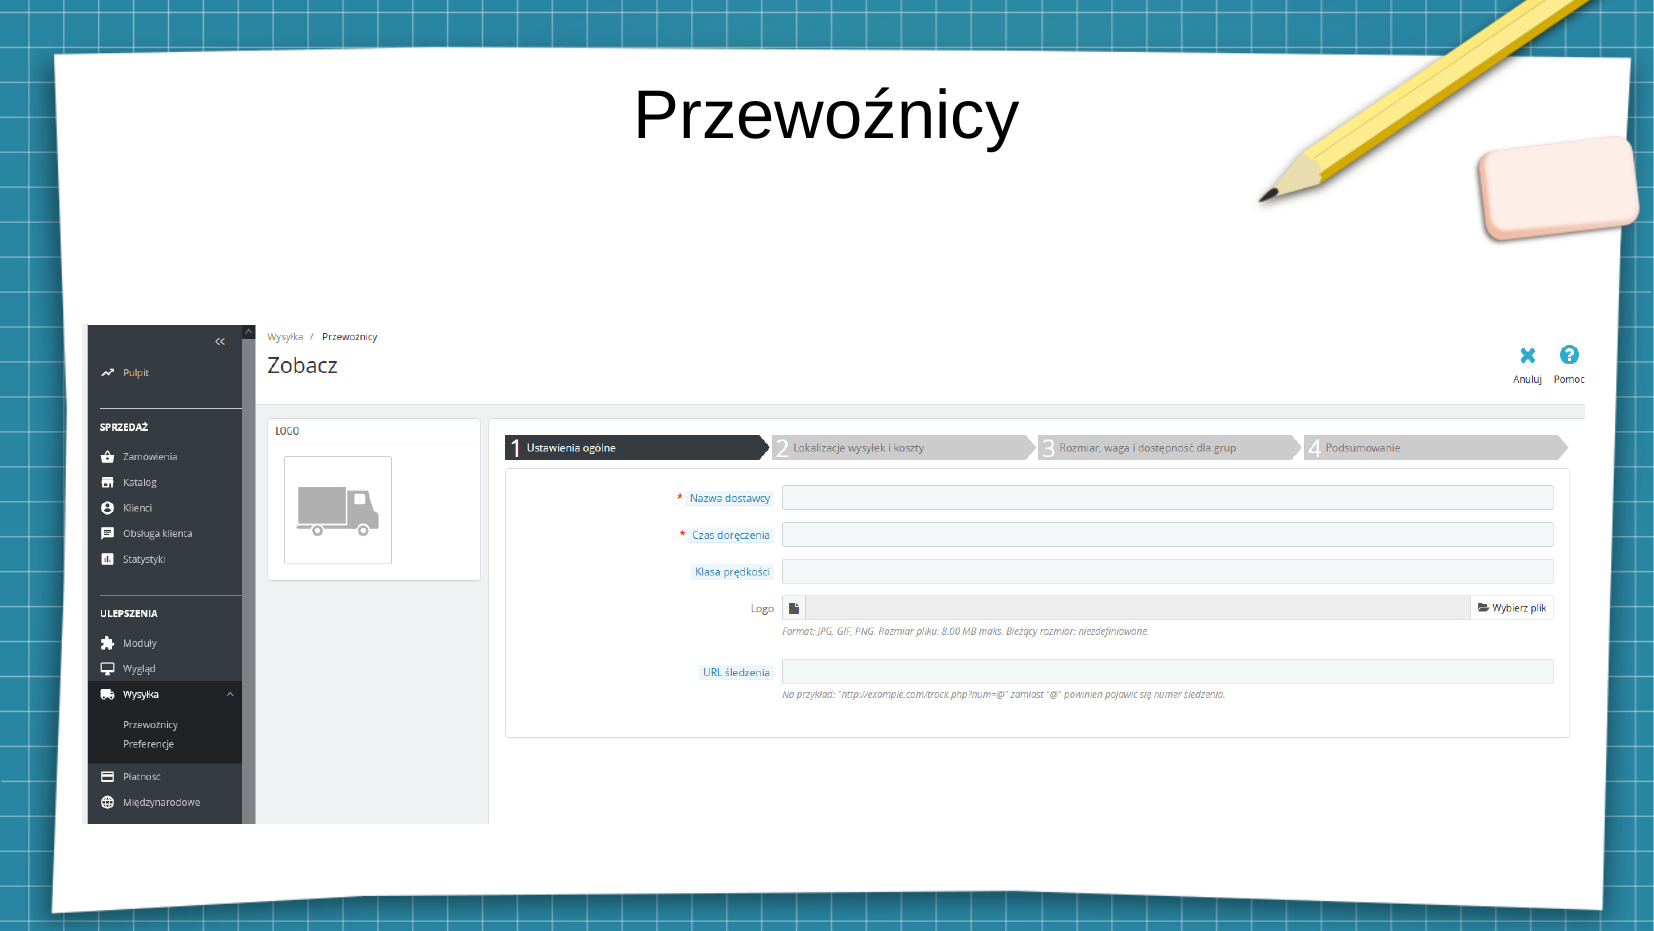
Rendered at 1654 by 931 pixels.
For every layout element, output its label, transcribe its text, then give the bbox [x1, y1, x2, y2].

picture [0, 0, 1654, 931]
title Przewoźnicy [82, 37, 1571, 193]
